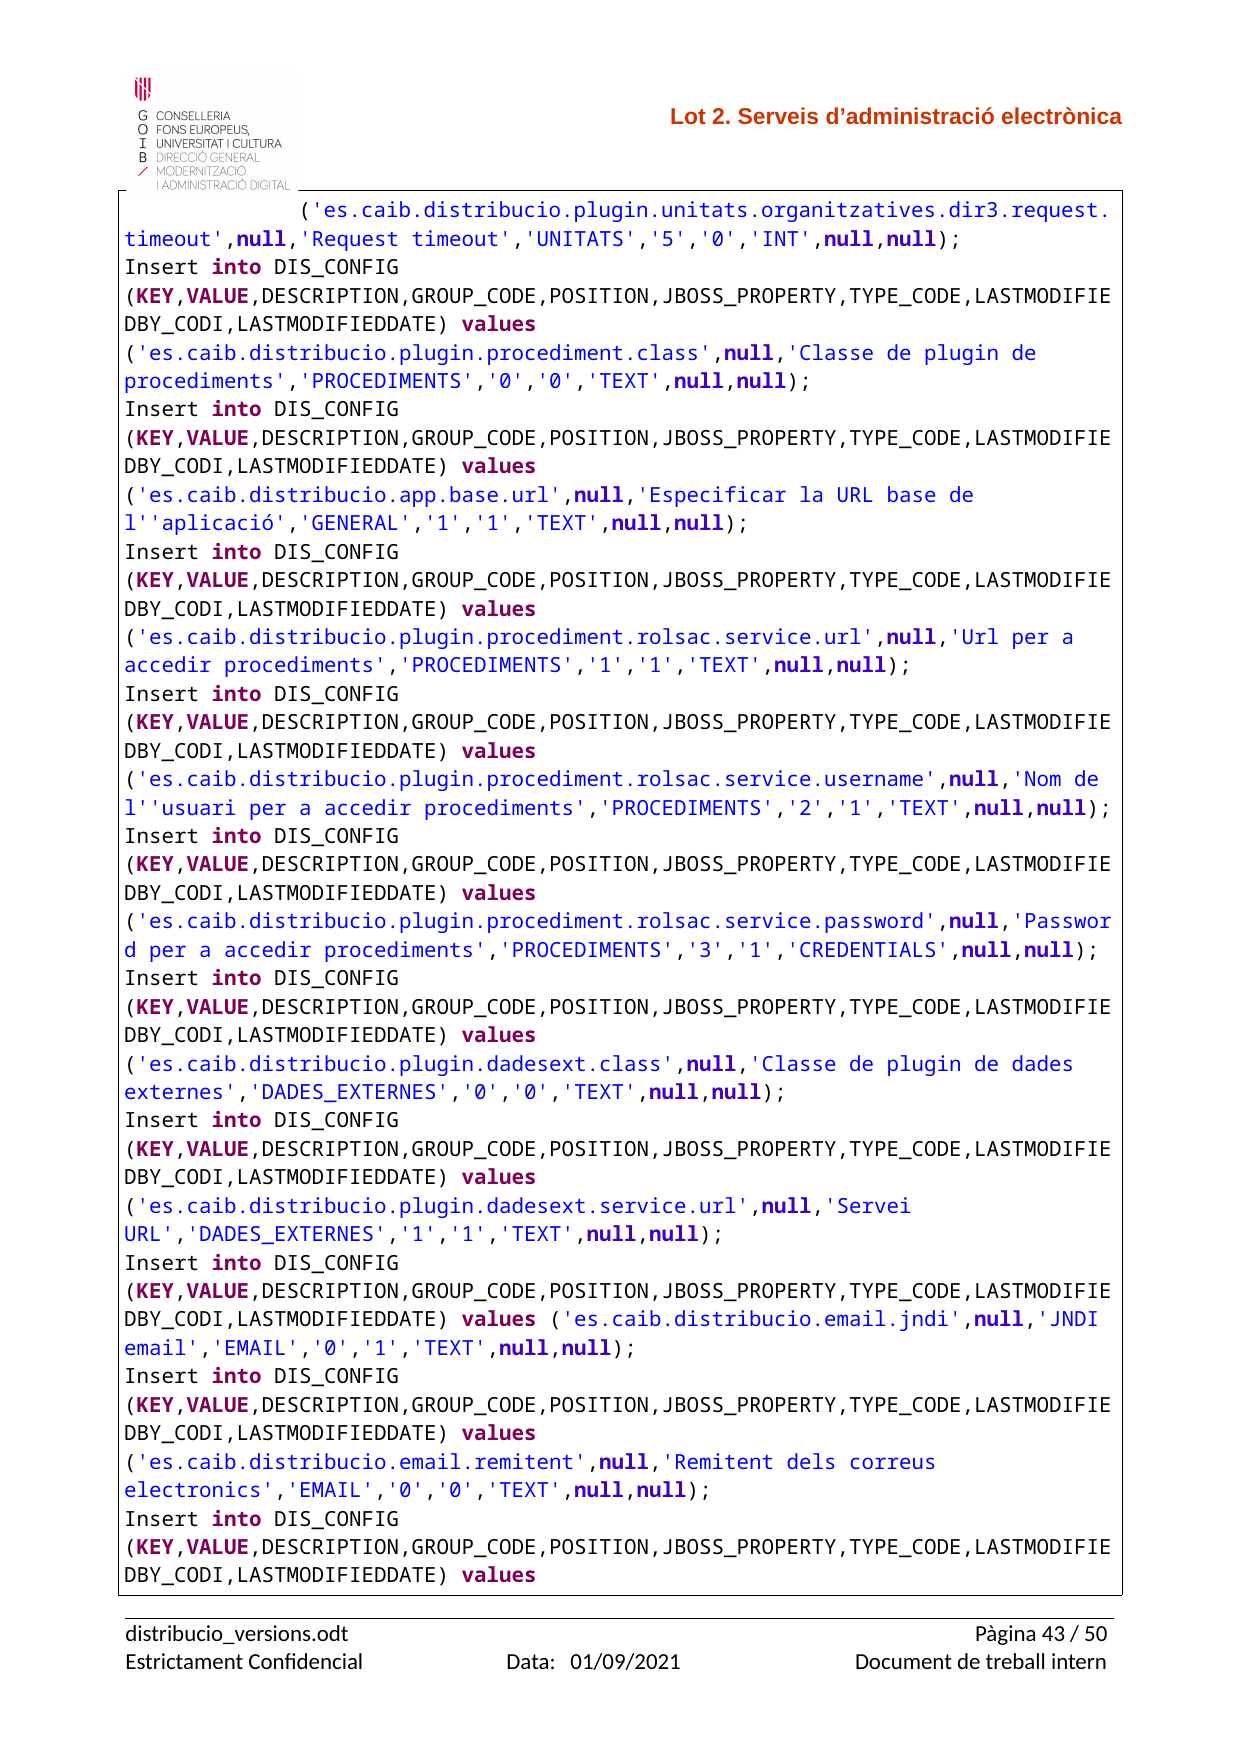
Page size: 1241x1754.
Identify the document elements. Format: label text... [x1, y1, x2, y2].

picture [126, 70, 299, 197]
table_header ('es.caib.distribucio.plugin.unitats.organitzatives.dir3.request.timeout',null,'Request timeout','UNITATS','5','0','INT',null,null); Insert into DIS_CONFIG (KEY,VALUE,DESCRIPTION,GROUP_CODE,POSITION,JBOSS_PROPERTY,TYPE_CODE,LASTMODIFIEDBY_CODI,LASTMODIFIEDDATE) values ('es.caib.distribucio.plugin.procediment.class',null,'Classe de plugin de procediments','PROCEDIMENTS','0','0','TEXT',null,null); Insert into DIS_CONFIG (KEY,VALUE,DESCRIPTION,GROUP_CODE,POSITION,JBOSS_PROPERTY,TYPE_CODE,LASTMODIFIEDBY_CODI,LASTMODIFIEDDATE) values ('es.caib.distribucio.app.base.url',null,'Especificar la URL base de l''aplicació','GENERAL','1','1','TEXT',null,null); Insert into DIS_CONFIG (KEY,VALUE,DESCRIPTION,GROUP_CODE,POSITION,JBOSS_PROPERTY,TYPE_CODE,LASTMODIFIEDBY_CODI,LASTMODIFIEDDATE) values ('es.caib.distribucio.plugin.procediment.rolsac.service.url',null,'Url per a accedir procediments','PROCEDIMENTS','1','1','TEXT',null,null); Insert into DIS_CONFIG (KEY,VALUE,DESCRIPTION,GROUP_CODE,POSITION,JBOSS_PROPERTY,TYPE_CODE,LASTMODIFIEDBY_CODI,LASTMODIFIEDDATE) values ('es.caib.distribucio.plugin.procediment.rolsac.service.username',null,'Nom de l''usuari per a accedir procediments','PROCEDIMENTS','2','1','TEXT',null,null); Insert into DIS_CONFIG (KEY,VALUE,DESCRIPTION,GROUP_CODE,POSITION,JBOSS_PROPERTY,TYPE_CODE,LASTMODIFIEDBY_CODI,LASTMODIFIEDDATE) values ('es.caib.distribucio.plugin.procediment.rolsac.service.password',null,'Password per a accedir procediments','PROCEDIMENTS','3','1','CREDENTIALS',null,null); Insert into DIS_CONFIG (KEY,VALUE,DESCRIPTION,GROUP_CODE,POSITION,JBOSS_PROPERTY,TYPE_CODE,LASTMODIFIEDBY_CODI,LASTMODIFIEDDATE) values ('es.caib.distribucio.plugin.dadesext.class',null,'Classe de plugin de dades externes','DADES_EXTERNES','0','0','TEXT',null,null); Insert into DIS_CONFIG (KEY,VALUE,DESCRIPTION,GROUP_CODE,POSITION,JBOSS_PROPERTY,TYPE_CODE,LASTMODIFIEDBY_CODI,LASTMODIFIEDDATE) values ('es.caib.distribucio.plugin.dadesext.service.url',null,'Servei URL','DADES_EXTERNES','1','1','TEXT',null,null); Insert into DIS_CONFIG (KEY,VALUE,DESCRIPTION,GROUP_CODE,POSITION,JBOSS_PROPERTY,TYPE_CODE,LASTMODIFIEDBY_CODI,LASTMODIFIEDDATE) values ('es.caib.distribucio.email.jndi',null,'JNDI email','EMAIL','0','1','TEXT',null,null); Insert into DIS_CONFIG (KEY,VALUE,DESCRIPTION,GROUP_CODE,POSITION,JBOSS_PROPERTY,TYPE_CODE,LASTMODIFIEDBY_CODI,LASTMODIFIEDDATE) values ('es.caib.distribucio.email.remitent',null,'Remitent dels correus electronics','EMAIL','0','0','TEXT',null,null); Insert into DIS_CONFIG (KEY,VALUE,DESCRIPTION,GROUP_CODE,POSITION,JBOSS_PROPERTY,TYPE_CODE,LASTMODIFIEDBY_CODI,LASTMODIFIEDDATE) values [119, 191, 1122, 1595]
